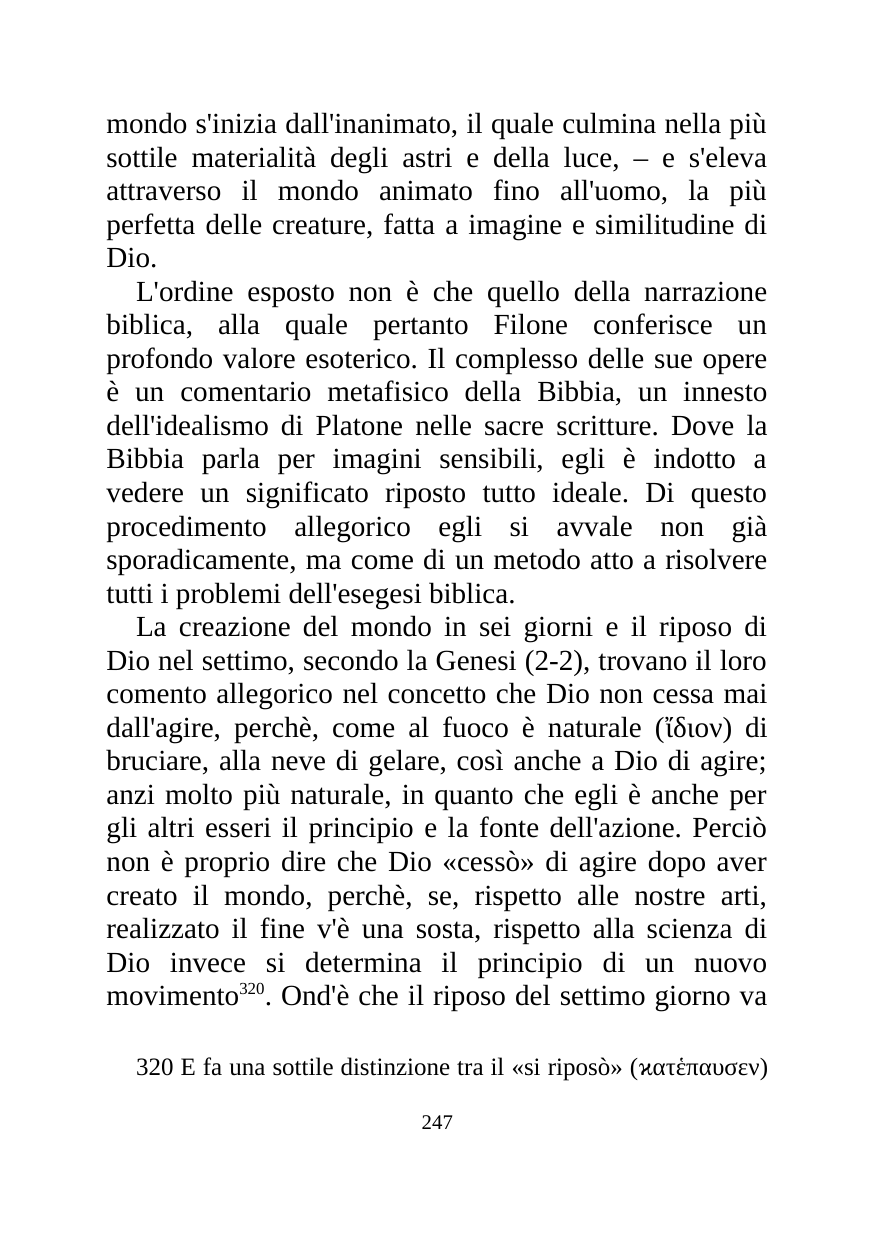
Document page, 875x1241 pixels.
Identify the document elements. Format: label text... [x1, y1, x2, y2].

text La creazione del mondo in sei giorni e il riposo di Dio nel settimo, secondo la Genesi (2-2), trovano il loro comento allegorico nel concetto che Dio non cessa mai dall'agire, perchè, come al fuoco è naturale (ἴδιον) di bruciare, alla neve di gelare, così anche a Dio di agire; anzi molto più naturale, in quanto che egli è anche per gli altri esseri il principio e la fonte dell'azione. Perciò non è proprio dire che Dio «cessò» di agire dopo aver creato il mondo, perchè, se, rispetto alle nostre arti, realizzato il fine v'è una sosta, rispetto alla scienza di Dio invece si determina il principio di un nuovo movimento. Ond'è che il riposo del settimo giorno va [106, 609, 768, 1012]
text mondo s'inizia dall'inanimato, il quale culmina nella più sottile materialità degli astri e della luce, – e s'eleva attraverso il mondo animato fino all'uomo, la più perfetta delle creature, fatta a imagine e similitudine di Dio. [106, 106, 768, 274]
text E fa una sottile distinzione tra il «si riposò» (ϰατἑπαυσεν) [106, 1052, 768, 1080]
text L'ordine esposto non è che quello della narrazione biblica, alla quale pertanto Filone conferisce un profondo valore esoterico. Il complesso delle sue opere è un comentario metafisico della Bibbia, un innesto dell'idealismo di Platone nelle sacre scritture. Dove la Bibbia parla per imagini sensibili, egli è indotto a vedere un significato riposto tutto ideale. Di questo procedimento allegorico egli si avvale non già sporadicamente, ma come di un metodo atto a risolvere tutti i problemi dell'esegesi biblica. [106, 274, 768, 609]
